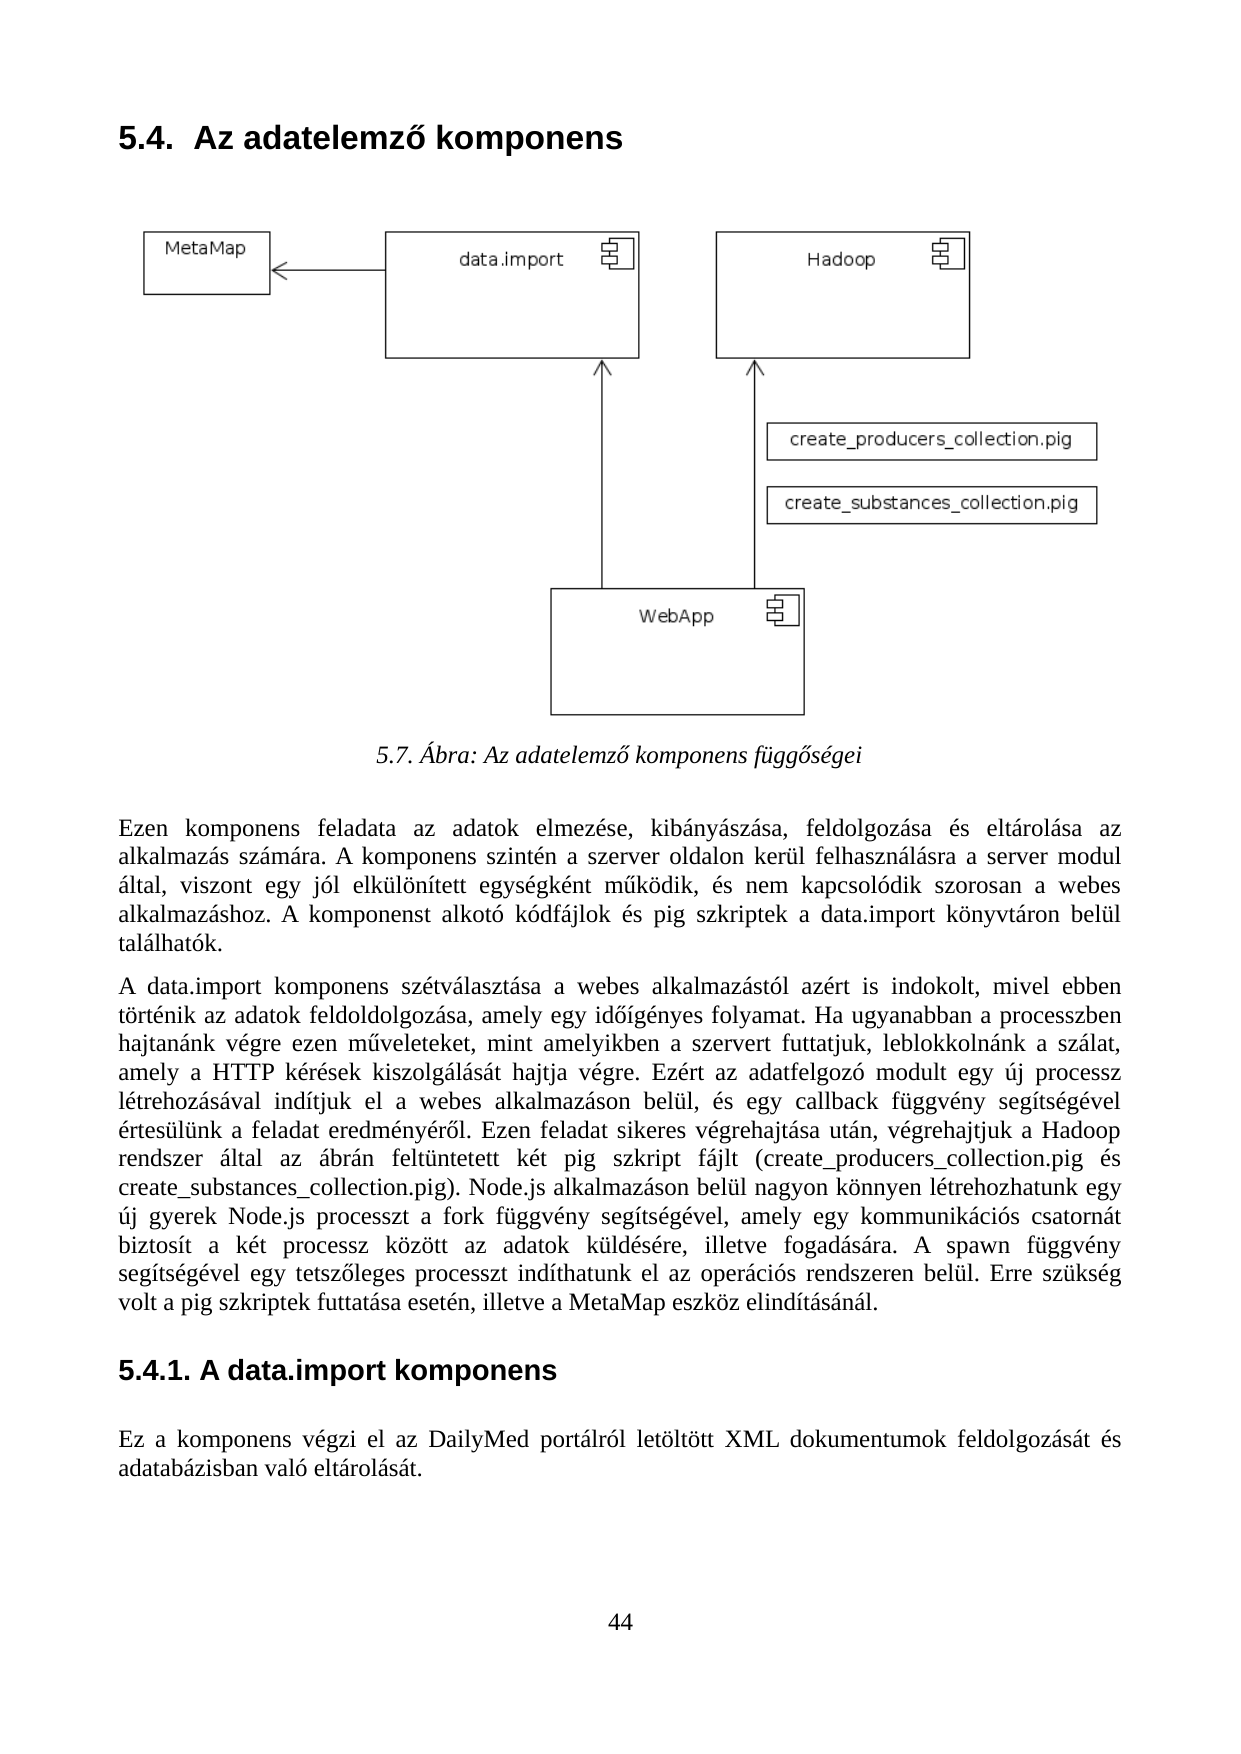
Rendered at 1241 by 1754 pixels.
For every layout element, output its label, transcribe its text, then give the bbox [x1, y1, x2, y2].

subtitle Az adatelemző komponens [118, 118, 1122, 157]
text Ezen komponens feladata az adatok elmezése, kibányászása, feldolgozása és eltárolása az alkalmazás számára. A komponens szintén a szerver oldalon kerül felhasználásra a server modul által, viszont egy jól elkülönített egységként működik, és nem kapcsolódik szorosan a webes alkalmazáshoz. A komponenst alkotó kódfájlok és pig szkriptek a data.import könyvtáron belül találhatók. [118, 813, 1122, 956]
text 5.7. Ábra: Az adatelemző komponens függőségei [118, 741, 1122, 769]
picture [118, 206, 1123, 741]
text Ez a komponens végzi el az DailyMed portálról letöltött XML dokumentumok feldolgozását és adatabázisban való eltárolását. [118, 1424, 1122, 1482]
text A data.import komponens szétválasztása a webes alkalmazástól azért is indokolt, mivel ebben történik az adatok feldoldolgozása, amely egy időígényes folyamat. Ha ugyanabban a processzben hajtanánk végre ezen műveleteket, mint amelyikben a szervert futtatjuk, leblokkolnánk a szálat, amely a HTTP kérések kiszolgálását hajtja végre. Ezért az adatfelgozó modult egy új processz létrehozásával indítjuk el a webes alkalmazáson belül, és egy callback függvény segítségével értesülünk a feladat eredményéről. Ezen feladat sikeres végrehajtása után, végrehajtjuk a Hadoop rendszer által az ábrán feltüntetett két pig szkript fájlt (create_producers_collection.pig és create_substances_collection.pig). Node.js alkalmazáson belül nagyon könnyen létrehozhatunk egy új gyerek Node.js processzt a fork függvény segítségével, amely egy kommunikációs csatornát biztosít a két processz között az adatok küldésére, illetve fogadására. A spawn függvény segítségével egy tetszőleges processzt indíthatunk el az operációs rendszeren belül. Erre szükség volt a pig szkriptek futtatása esetén, illetve a MetaMap eszköz elindításánál. [118, 971, 1122, 1316]
subtitle A data.import komponens [118, 1353, 1122, 1387]
